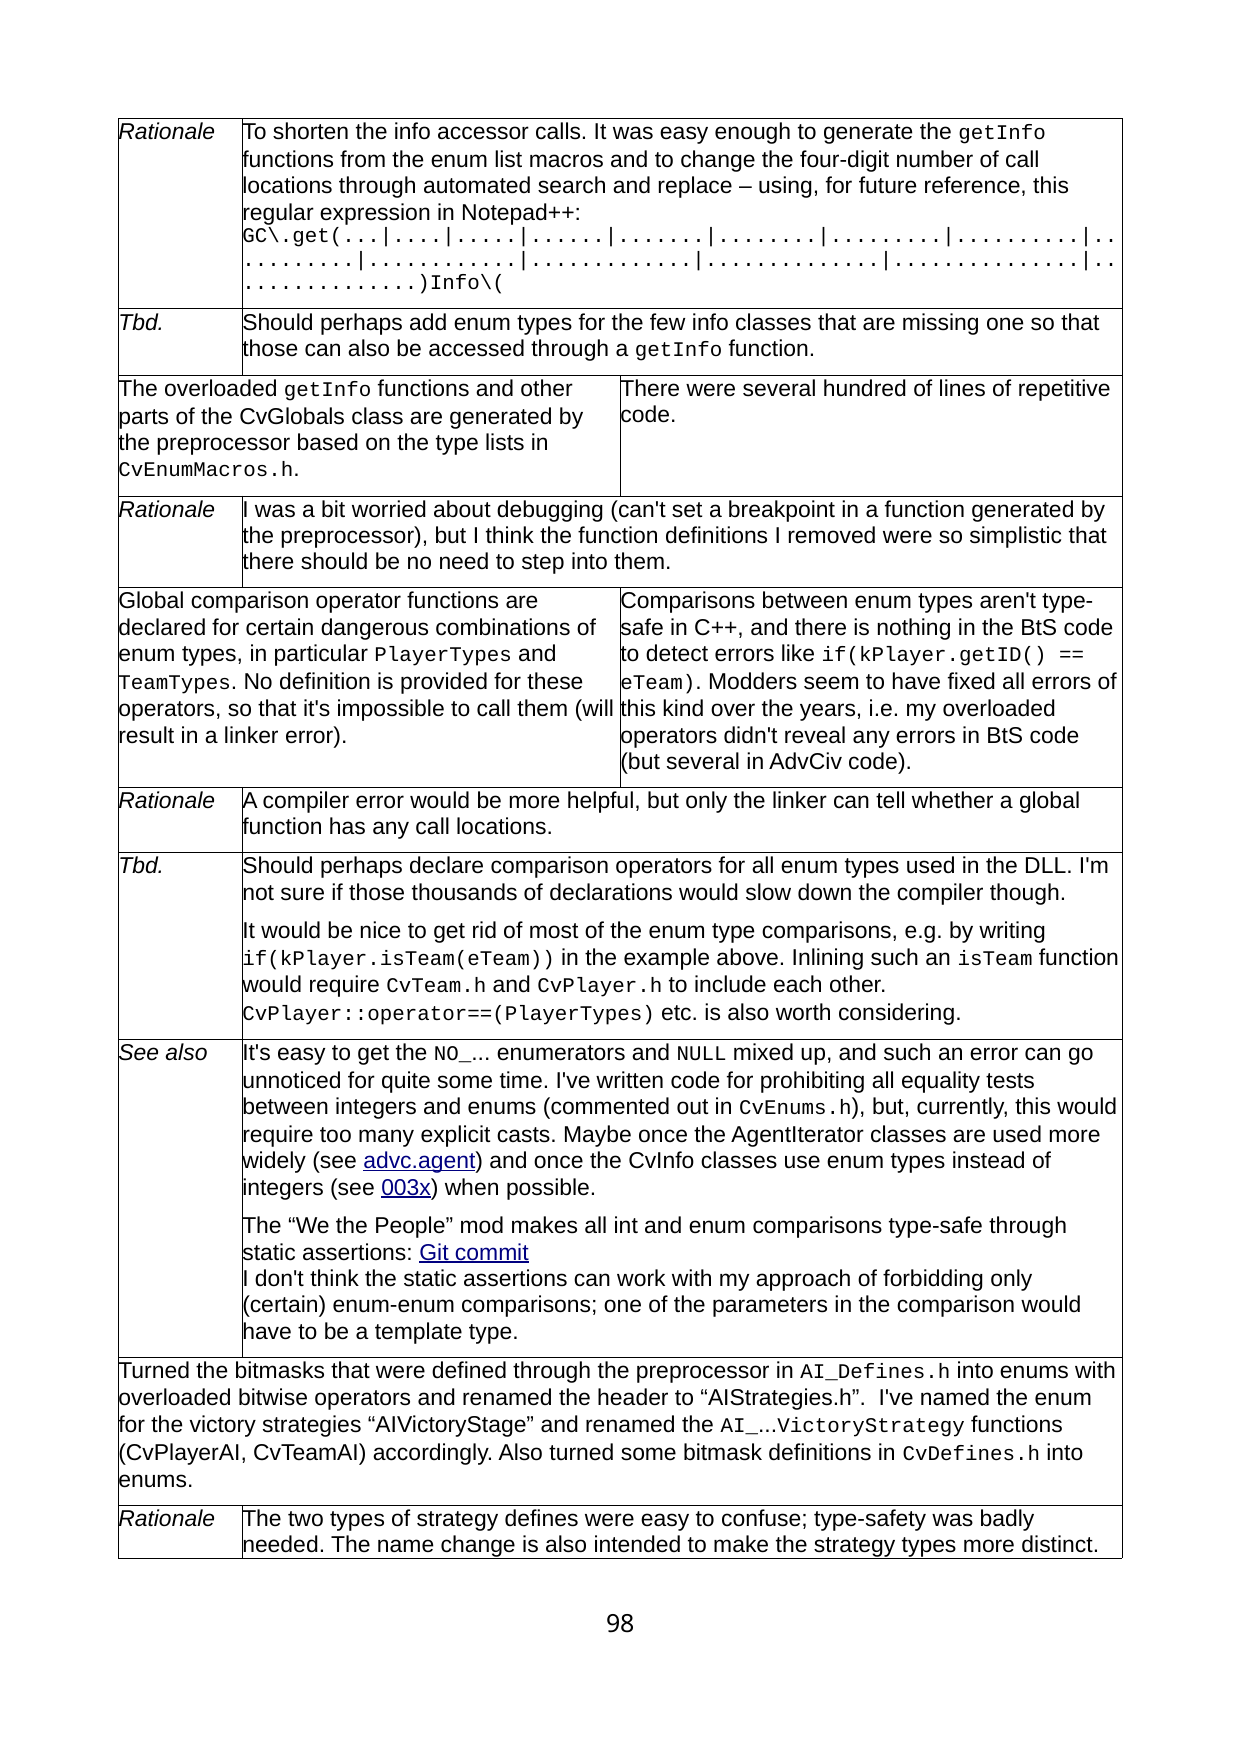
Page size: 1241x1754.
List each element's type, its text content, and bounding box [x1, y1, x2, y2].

table_cell Rationale [119, 119, 242, 308]
table_cell Comparisons between enum types aren't type-safe in C++, and there is nothing in the BtS code to detect errors like if(kPlayer.getID() == eTeam). Modders seem to have fixed all errors of this kind over the years, i.e. my overloaded operators didn't reveal any errors in BtS code (but several in AdvCiv code). [621, 588, 1122, 787]
table_cell The two types of strategy defines were easy to confuse; type-safety was badly needed. The name change is also intended to make the strategy types more distinct. [243, 1506, 1122, 1558]
table_cell Turned the bitmasks that were defined through the preprocessor in AI_Defines.h into enums with overloaded bitwise operators and renamed the header to “AIStrategies.h”. I've named the enum for the victory strategies “AIVictoryStage” and renamed the AI_...VictoryStrategy functions (CvPlayerAI, CvTeamAI) accordingly. Also turned some bitmask definitions in CvDefines.h into enums. [119, 1358, 1122, 1505]
table_cell Rationale [119, 788, 242, 852]
table_cell Rationale [119, 1506, 242, 1558]
table_cell Global comparison operator functions are declared for certain dangerous combinations of enum types, in particular PlayerTypes and TeamTypes. No definition is provided for these operators, so that it's impossible to call them (will result in a linker error). [119, 588, 620, 787]
table_cell It's easy to get the NO_... enumerators and NULL mixed up, and such an error can go unnoticed for quite some time. I've written code for prohibiting all equality tests between integers and enums (commented out in CvEnums.h), but, currently, this would require too many explicit casts. Maybe once the AgentIterator classes are used more widely (see advc.agent) and once the CvInfo classes use enum types instead of integers (see 003x) when possible. The “We the People” mod makes all int and enum comparisons type-safe through static assertions: Git commit I don't think the static assertions can work with my approach of forbidding only (certain) enum-enum comparisons; one of the parameters in the comparison would have to be a template type. [243, 1040, 1122, 1357]
table_cell Should perhaps add enum types for the few info classes that are missing one so that those can also be accessed through a getInfo function. [243, 309, 1122, 375]
table_cell To shorten the info accessor calls. It was easy enough to generate the getInfo functions from the enum list macros and to change the four-digit number of call locations through automated search and replace – using, for future reference, this regular expression in Notepad++: GC\.get(...|....|.....|......|.......|........|.........|..........|...........|............|.............|..............|...............|................)Info\( [243, 119, 1122, 308]
table_cell A compiler error would be more helpful, but only the linker can tell whether a global function has any call locations. [243, 788, 1122, 852]
table_cell See also [119, 1040, 242, 1357]
table_cell Tbd. [119, 309, 242, 375]
table_cell I was a bit worried about debugging (can't set a breakpoint in a function generated by the preprocessor), but I think the function definitions I removed were so simplistic that there should be no need to step into them. [243, 497, 1122, 587]
table_cell Should perhaps declare comparison operators for all enum types used in the DLL. I'm not sure if those thousands of declarations would slow down the compiler though. It would be nice to get rid of most of the enum type comparisons, e.g. by writing if(kPlayer.isTeam(eTeam)) in the example above. Inlining such an isTeam function would require CvTeam.h and CvPlayer.h to include each other. CvPlayer::operator==(PlayerTypes) etc. is also worth considering. [243, 853, 1122, 1039]
table_cell There were several hundred of lines of repetitive code. [621, 376, 1122, 496]
table_cell Rationale [119, 497, 242, 587]
table_cell The overloaded getInfo functions and other parts of the CvGlobals class are generated by the preprocessor based on the type lists in CvEnumMacros.h. [119, 376, 620, 496]
table_cell Tbd. [119, 853, 242, 1039]
